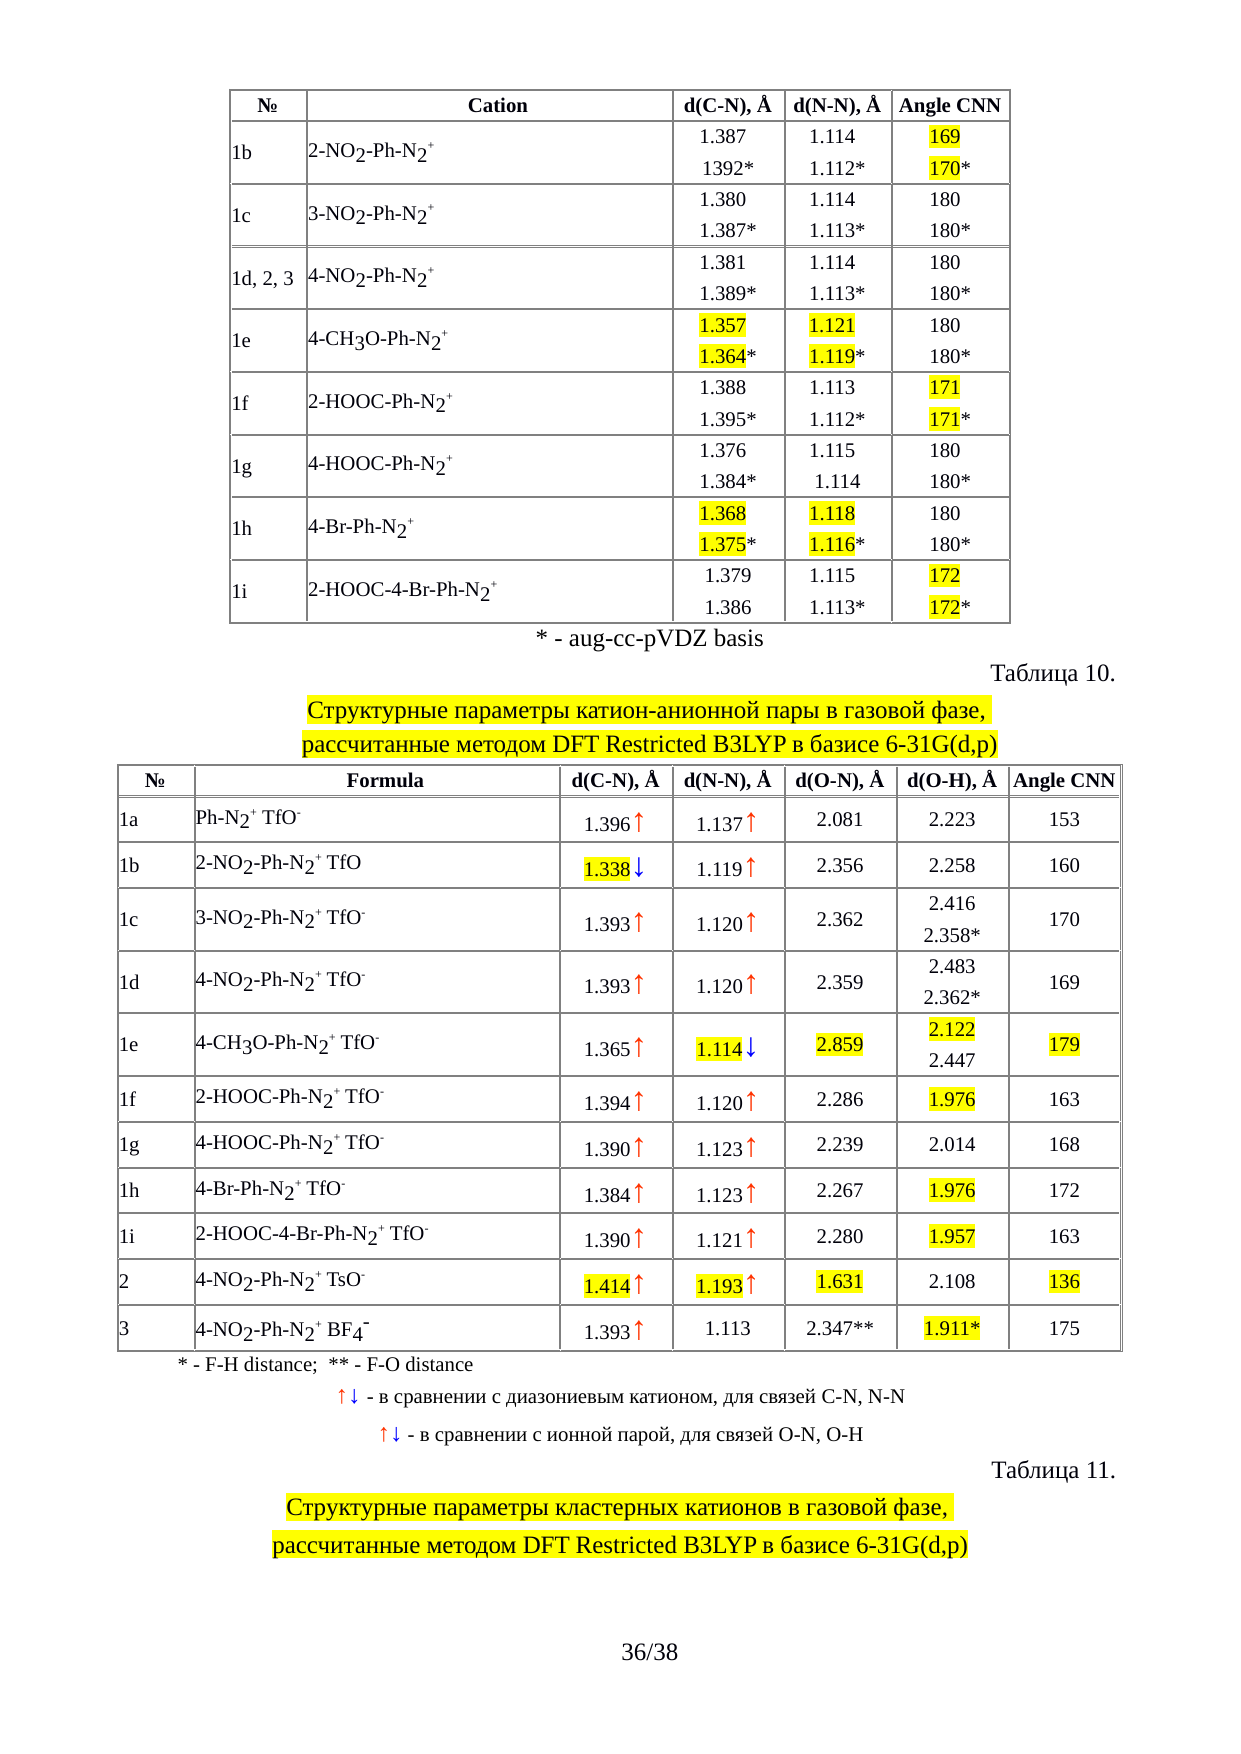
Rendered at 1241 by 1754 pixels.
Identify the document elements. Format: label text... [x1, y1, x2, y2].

table_cell 1.114 1.113* [786, 248, 891, 308]
table_cell 1.390↑ [561, 1214, 672, 1258]
table_cell 2.859 [786, 1014, 896, 1075]
table_cell 2-HOOC-Ph-N2+ TfO- [196, 1077, 559, 1121]
table_cell 2.267 [786, 1169, 896, 1212]
table_cell 1.631 [786, 1260, 896, 1304]
table_cell 1c [119, 889, 194, 949]
table_cell 3-NO2-Ph-N2+ TfO- [196, 889, 559, 949]
table_cell 179 [1010, 1012, 1120, 1075]
table_cell 3-NO2-Ph-N2+ [308, 185, 672, 245]
table_header d(C-N), Å [561, 766, 672, 795]
table_cell 4-NO2-Ph-N2+ TsO- [196, 1260, 559, 1304]
table_cell 1.414↑ [561, 1260, 672, 1304]
table_cell 172 [1010, 1166, 1120, 1212]
text Таблица 10. [118, 658, 1122, 686]
table_cell 2-HOOC-4-Br-Ph-N2+ [307, 561, 673, 622]
table_cell 1d, 2, 3 [231, 248, 306, 308]
table_cell 2.122 2.447 [898, 1014, 1008, 1075]
table_cell 1c [231, 185, 306, 245]
table_cell 1.120↑ [674, 952, 784, 1012]
table_cell 3 [119, 1306, 194, 1350]
table_cell 1h [119, 1169, 194, 1212]
table_cell 4-NO2-Ph-N2+ [308, 248, 672, 308]
table_cell 180 180* [893, 248, 1009, 308]
table_cell 172 172* [891, 561, 1009, 622]
table_cell 1.114↓ [674, 1014, 784, 1075]
text ↑↓ - в сравнении с диазониевым катионом, для связей C-N, N-N [118, 1381, 1122, 1409]
table_cell 4-Br-Ph-N2+ TfO- [196, 1169, 559, 1212]
table_cell 1.911* [897, 1306, 1009, 1350]
table_header d(C-N), Å [674, 91, 784, 120]
table_cell 4-HOOC-Ph-N2+ [308, 436, 672, 496]
table_cell 1.120↑ [674, 889, 784, 949]
table_cell 1.393↑ [561, 889, 672, 949]
text рассчитанные методом DFT Restricted B3LYP в базисе 6-31G(d,p) [118, 1530, 1122, 1558]
table_cell 1.120↑ [674, 1077, 784, 1121]
table_cell 180 180* [893, 310, 1009, 371]
table_header Angle CNN [1010, 766, 1120, 795]
table_cell 1e [231, 310, 306, 371]
table_cell 1.365↑ [561, 1014, 672, 1075]
table_cell 2.239 [786, 1123, 896, 1166]
table_cell 1e [119, 1014, 194, 1075]
table_cell 1a [119, 798, 194, 841]
table_cell 2-NO2-Ph-N2+ TfO [196, 843, 559, 887]
table_cell 1.387 1392* [674, 122, 784, 183]
table_cell 1.393↑ [560, 1306, 672, 1350]
table_cell 2.223 [898, 798, 1008, 841]
table_cell 1.115 1.114 [786, 436, 891, 496]
table_header d(N-N), Å [674, 766, 784, 795]
table_header d(N-N), Å [786, 91, 891, 120]
table_cell 1g [119, 1123, 194, 1166]
table_cell 4-CH3O-Ph-N2+ [308, 310, 672, 371]
table_cell 1.380 1.387* [674, 185, 784, 245]
table_cell 1.113 [673, 1306, 784, 1350]
table_cell 1.368 1.375* [674, 498, 784, 559]
table_header Formula [196, 766, 559, 795]
table_cell 1f [231, 373, 306, 433]
table_cell 160 [1010, 841, 1120, 887]
table_cell 1.113 1.112* [786, 373, 891, 433]
table_cell 1i [119, 1214, 194, 1258]
table_cell 1.379 1.386 [673, 561, 785, 622]
table_header Angle CNN [893, 91, 1009, 120]
table_cell 2.416 2.358* [898, 889, 1008, 949]
table_cell 163 [1010, 1075, 1120, 1121]
table_cell 1.123↑ [674, 1169, 784, 1212]
table_header № [231, 91, 306, 120]
table_cell 1.115 1.113* [785, 561, 891, 622]
table_cell 180 180* [893, 436, 1009, 496]
table_cell 4-Br-Ph-N2+ [308, 498, 672, 559]
table_cell 1f [119, 1077, 194, 1121]
table_cell 4-NO2-Ph-N2+ BF4- [194, 1306, 560, 1350]
table_cell 180 180* [893, 185, 1009, 245]
text Структурные параметры катион-анионной пары в газовой фазе, [118, 695, 1122, 724]
table_cell 1.394↑ [561, 1077, 672, 1121]
table_cell 1h [231, 498, 306, 559]
table_cell 1.976 [898, 1169, 1008, 1212]
table_cell 169 [1010, 950, 1120, 1012]
table_cell 2.280 [786, 1214, 896, 1258]
table_header d(O-N), Å [786, 766, 896, 795]
table_cell 1.118 1.116* [786, 498, 891, 559]
table_cell 4-CH3O-Ph-N2+ TfO- [196, 1014, 559, 1075]
table_header № [119, 766, 194, 795]
table_cell 1g [231, 436, 306, 496]
table_cell 2.356 [786, 843, 896, 887]
table_cell 1.393↑ [561, 952, 672, 1012]
table_cell Ph-N2+ TfO- [196, 798, 559, 841]
table_cell 2 [119, 1260, 194, 1304]
table_header Cation [308, 91, 672, 120]
table_cell 1.137↑ [674, 798, 784, 841]
text Таблица 11. [118, 1455, 1122, 1484]
table_cell 2.347** [785, 1306, 897, 1350]
table_cell 1.114 1.113* [786, 185, 891, 245]
table_cell 136 [1010, 1258, 1120, 1304]
table_cell 2.362 [786, 889, 896, 949]
table_cell 1.396↑ [561, 798, 672, 841]
table_cell 1.376 1.384* [674, 436, 784, 496]
table_cell 2-HOOC-Ph-N2+ [308, 373, 672, 433]
text * - F-H distance; ** - F-O distance [118, 1352, 1122, 1376]
table_cell 4-NO2-Ph-N2+ TfO- [196, 952, 559, 1012]
table_cell 2-HOOC-4-Br-Ph-N2+ TfO- [196, 1214, 559, 1258]
table_cell 1.121 1.119* [786, 310, 891, 371]
table_cell 168 [1010, 1121, 1120, 1166]
text рассчитанные методом DFT Restricted B3LYP в базисе 6-31G(d,p) [118, 729, 1122, 758]
table_cell 175 [1009, 1304, 1120, 1350]
table_cell 2.286 [786, 1077, 896, 1121]
table_cell 2.359 [786, 952, 896, 1012]
table_cell 4-HOOC-Ph-N2+ TfO- [196, 1123, 559, 1166]
table_cell 2.258 [898, 843, 1008, 887]
table_cell 1.114 1.112* [786, 122, 891, 183]
table_cell 1.381 1.389* [674, 248, 784, 308]
table_cell 2.014 [898, 1123, 1008, 1166]
table_cell 1.957 [898, 1214, 1008, 1258]
table_header d(O-H), Å [898, 766, 1008, 795]
table_cell 1.384↑ [561, 1169, 672, 1212]
table_cell 1b [119, 843, 194, 887]
table_cell 2.483 2.362* [898, 952, 1008, 1012]
table_cell 2.081 [786, 798, 896, 841]
table_cell 1.357 1.364* [674, 310, 784, 371]
table_cell 1.338↓ [561, 843, 672, 887]
text ↑↓ - в сравнении с ионной парой, для связей O-N, O-H [118, 1418, 1122, 1447]
table_cell 2-NO2-Ph-N2+ [308, 122, 672, 183]
table_cell 1d [119, 952, 194, 1012]
table_cell 180 180* [893, 498, 1009, 559]
table_cell 1.388 1.395* [674, 373, 784, 433]
table_cell 2.108 [898, 1260, 1008, 1304]
table_cell 1b [231, 122, 306, 183]
text Структурные параметры кластерных катионов в газовой фазе, [118, 1492, 1122, 1521]
table_cell 1.123↑ [674, 1123, 784, 1166]
table_cell 170 [1010, 887, 1120, 949]
table_cell 1.976 [898, 1077, 1008, 1121]
text * - aug-cc-pVDZ basis [118, 623, 1122, 652]
table_cell 153 [1010, 795, 1120, 841]
table_cell 163 [1010, 1212, 1120, 1258]
table_cell 1.390↑ [561, 1123, 672, 1166]
table_cell 1.119↑ [674, 843, 784, 887]
table_cell 169 170* [893, 122, 1009, 183]
table_cell 1i [231, 561, 307, 622]
table_cell 1.121↑ [674, 1214, 784, 1258]
table_cell 1.193↑ [674, 1260, 784, 1304]
table_cell 171 171* [893, 373, 1009, 433]
